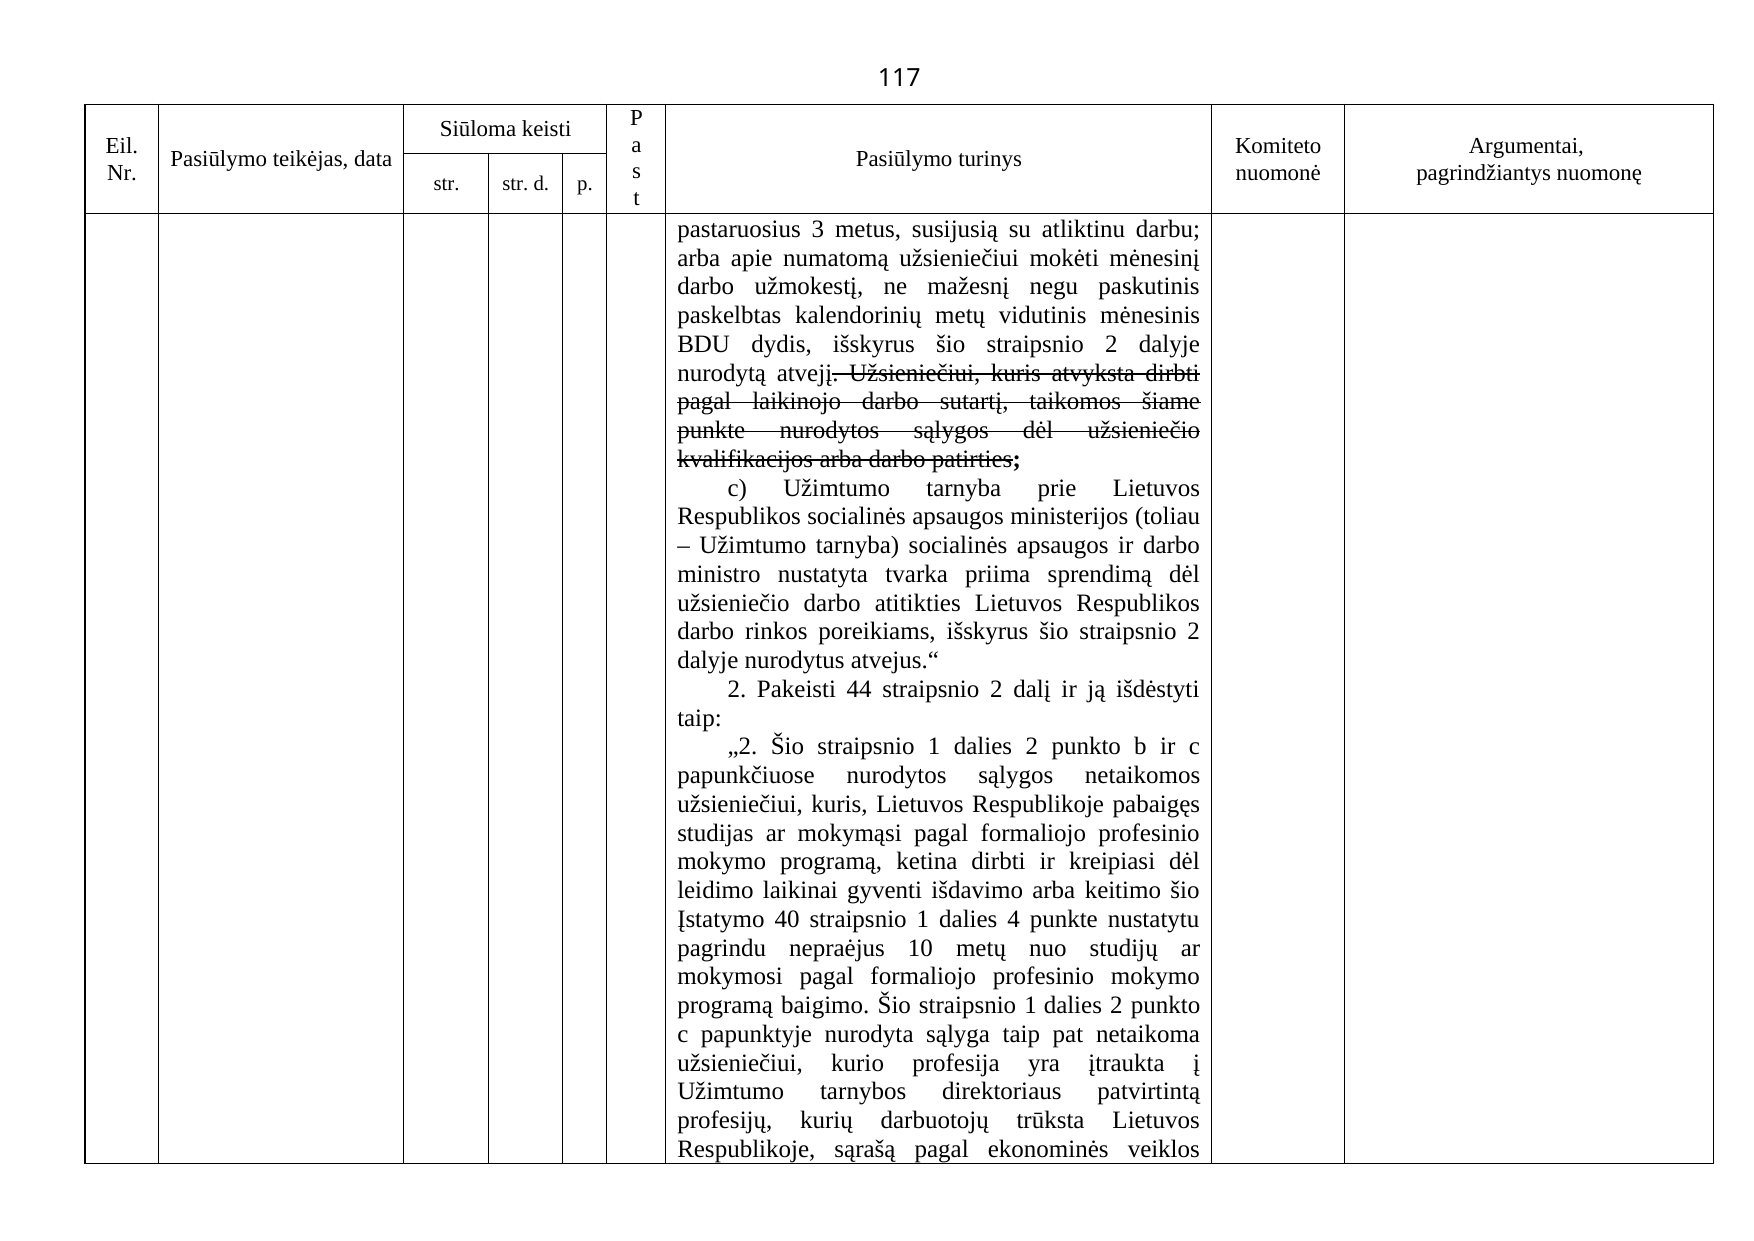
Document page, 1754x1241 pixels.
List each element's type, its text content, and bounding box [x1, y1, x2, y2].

table_header Pastabos [607, 105, 665, 213]
table_cell [86, 214, 158, 1163]
table_cell str. [404, 154, 488, 213]
table_header Pasiūlymo turinys [666, 105, 1211, 213]
table_cell str. d. [489, 154, 562, 213]
table_header Siūloma keisti [404, 105, 606, 153]
table_header Argumentai, pagrindžiantys nuomonę [1345, 105, 1713, 213]
table_cell p. [563, 154, 606, 213]
table_cell [563, 214, 606, 1163]
table_cell pastaruosius 3 metus, susijusią su atliktinu darbu; arba apie numatomą užsieniečiui mokėti mėnesinį darbo užmokestį, ne mažesnį negu paskutinis paskelbtas kalendorinių metų vidutinis mėnesinis BDU dydis, išskyrus šio straipsnio 2 dalyje nurodytą atvejį. Užsieniečiui, kuris atvyksta dirbti pagal laikinojo darbo sutartį, taikomos šiame punkte nurodytos sąlygos dėl užsieniečio kvalifikacijos arba darbo patirties; c) Užimtumo tarnyba prie Lietuvos Respublikos socialinės apsaugos ministerijos (toliau – Užimtumo tarnyba) socialinės apsaugos ir darbo ministro nustatyta tvarka priima sprendimą dėl užsieniečio darbo atitikties Lietuvos Respublikos darbo rinkos poreikiams, išskyrus šio straipsnio 2 dalyje nurodytus atvejus.“ 2. Pakeisti 44 straipsnio 2 dalį ir ją išdėstyti taip: „2. Šio straipsnio 1 dalies 2 punkto b ir c papunkčiuose nurodytos sąlygos netaikomos užsieniečiui, kuris, Lietuvos Respublikoje pabaigęs studijas ar mokymąsi pagal formaliojo profesinio mokymo programą, ketina dirbti ir kreipiasi dėl leidimo laikinai gyventi išdavimo arba keitimo šio Įstatymo 40 straipsnio 1 dalies 4 punkte nustatytu pagrindu nepraėjus 10 metų nuo studijų ar mokymosi pagal formaliojo profesinio mokymo programą baigimo. Šio straipsnio 1 dalies 2 punkto c papunktyje nurodyta sąlyga taip pat netaikoma užsieniečiui, kurio profesija yra įtraukta į Užimtumo tarnybos direktoriaus patvirtintą profesijų, kurių darbuotojų trūksta Lietuvos Respublikoje, sąrašą pagal ekonominės veiklos [666, 214, 1211, 1163]
table_cell [607, 214, 665, 1163]
table_cell [404, 214, 488, 1163]
table_cell [489, 214, 562, 1163]
table_cell [1212, 214, 1344, 1163]
table_header Pasiūlymo teikėjas, data [159, 105, 403, 213]
table_header Komiteto nuomonė [1212, 105, 1344, 213]
table_header Eil. Nr. [86, 105, 158, 213]
table_cell [159, 214, 403, 1163]
table_cell [1345, 214, 1713, 1163]
